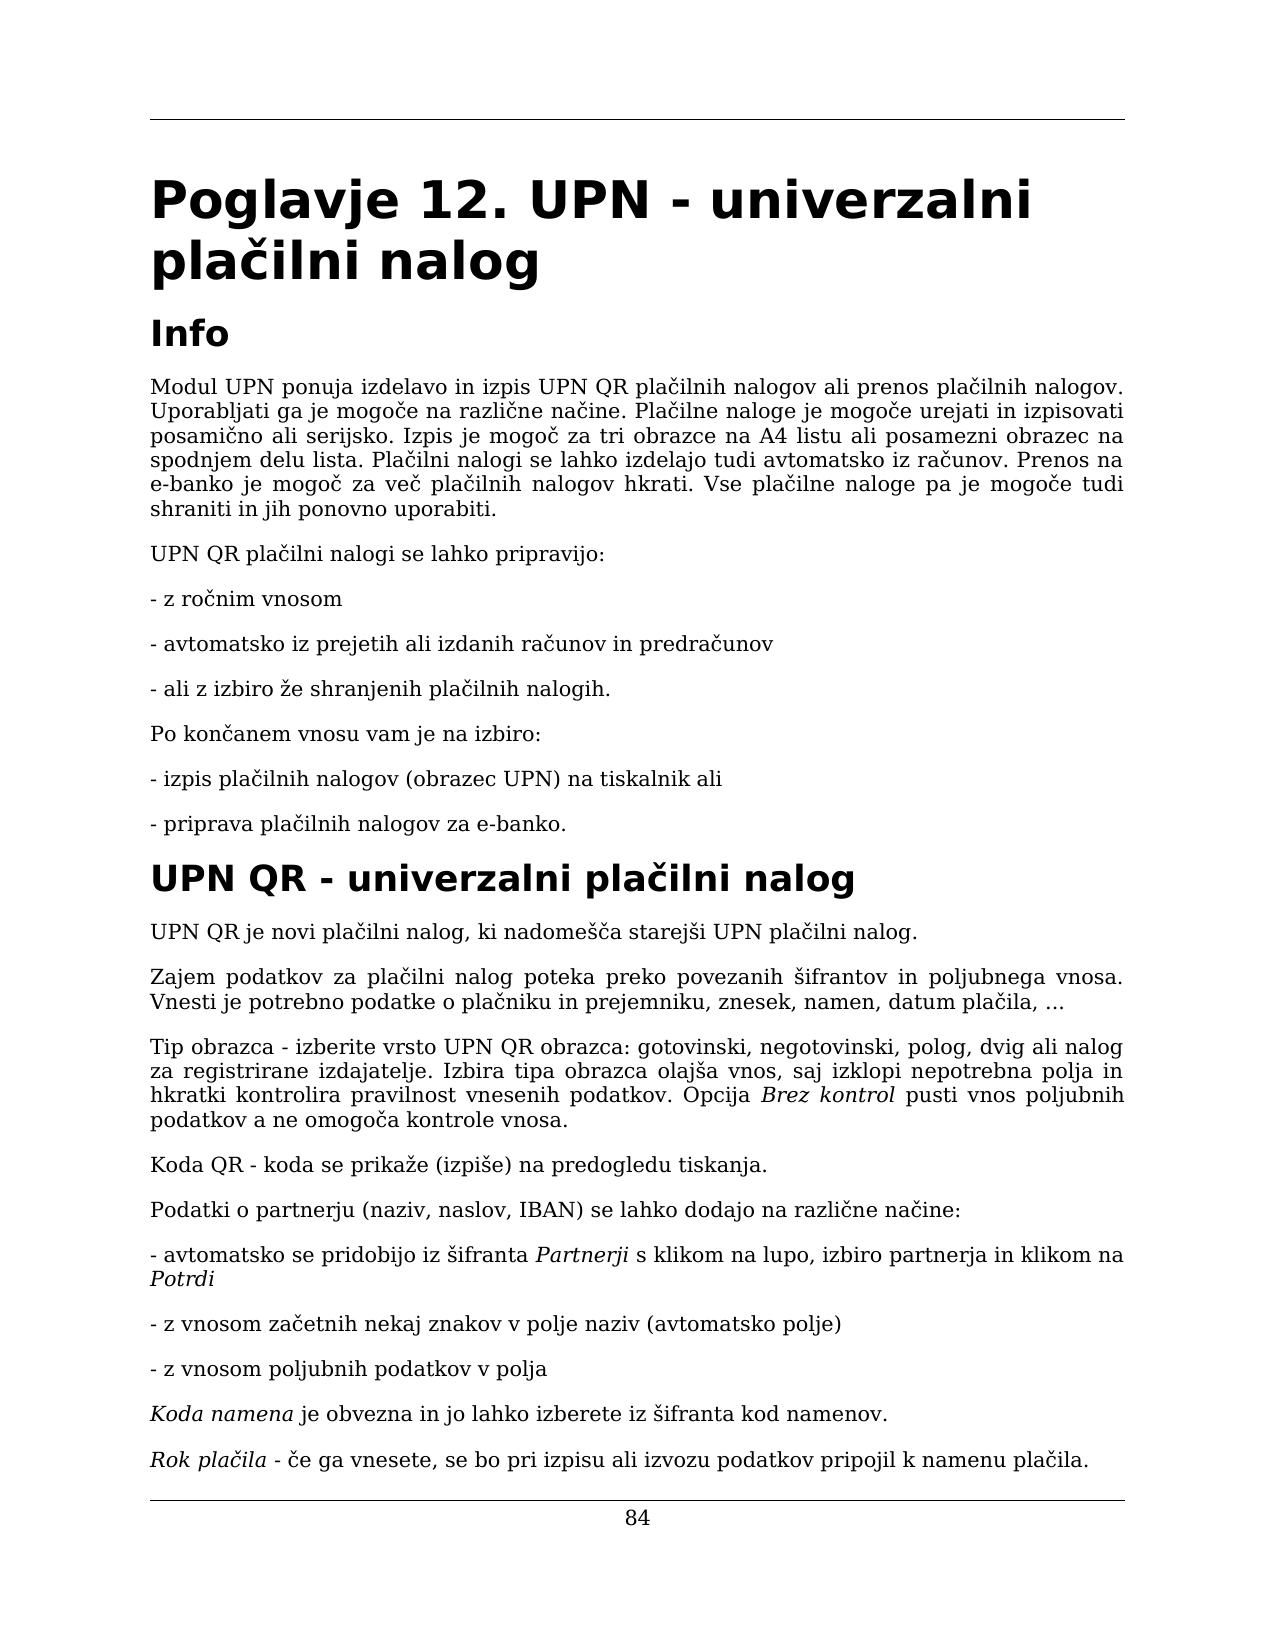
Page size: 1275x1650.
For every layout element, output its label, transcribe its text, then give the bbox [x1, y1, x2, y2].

text - ali z izbiro že shranjenih plačilnih nalogih. [150, 677, 1125, 701]
text UPN QR je novi plačilni nalog, ki nadomešča starejši UPN plačilni nalog. [150, 920, 1125, 944]
text Tip obrazca - izberite vrsto UPN QR obrazca: gotovinski, negotovinski, polog, dvig ali nalog za registrirane izdajatelje. Izbira tipa obrazca olajša vnos, saj izklopi nepotrebna polja in hkratki kontrolira pravilnost vnesenih podatkov. Opcija Brez kontrol pusti vnos poljubnih podatkov a ne omogoča kontrole vnosa. [150, 1035, 1125, 1132]
text - z ročnim vnosom [150, 587, 1125, 611]
text - izpis plačilnih nalogov (obrazec UPN) na tiskalnik ali [150, 767, 1125, 792]
text - z vnosom poljubnih podatkov v polja [150, 1357, 1125, 1382]
text Koda namena je obvezna in jo lahko izberete iz šifranta kod namenov. [150, 1402, 1125, 1427]
text - z vnosom začetnih nekaj znakov v polje naziv (avtomatsko polje) [150, 1312, 1125, 1337]
text - avtomatsko se pridobijo iz šifranta Partnerji s klikom na lupo, izbiro partnerja in klikom na Potrdi [150, 1243, 1125, 1291]
text Rok plačila - če ga vnesete, se bo pri izpisu ali izvozu podatkov pripojil k namenu plačila. [150, 1448, 1125, 1472]
text Podatki o partnerju (naziv, naslov, IBAN) se lahko dodajo na različne načine: [150, 1198, 1125, 1222]
text Modul UPN ponuja izdelavo in izpis UPN QR plačilnih nalogov ali prenos plačilnih nalogov. Uporabljati ga je mogoče na različne načine. Plačilne naloge je mogoče urejati in izpisovati posamično ali serijsko. Izpis je mogoč za tri obrazce na A4 listu ali posamezni obrazec na spodnjem delu lista. Plačilni nalogi se lahko izdelajo tudi avtomatsko iz računov. Prenos na e-banko je mogoč za več plačilnih nalogov hkrati. Vse plačilne naloge pa je mogoče tudi shraniti in jih ponovno uporabiti. [150, 375, 1125, 521]
text UPN QR - univerzalni plačilni nalog [150, 857, 1125, 899]
text Zajem podatkov za plačilni nalog poteka preko povezanih šifrantov in poljubnega vnosa. Vnesti je potrebno podatke o plačniku in prejemniku, znesek, namen, datum plačila, ... [150, 965, 1125, 1014]
text UPN QR plačilni nalogi se lahko pripravijo: [150, 542, 1125, 566]
text Poglavje 12. UPN - univerzalni plačilni nalog [150, 171, 1125, 292]
text Po končanem vnosu vam je na izbiro: [150, 722, 1125, 746]
text Info [150, 312, 1125, 354]
text Koda QR - koda se prikaže (izpiše) na predogledu tiskanja. [150, 1153, 1125, 1177]
text - avtomatsko iz prejetih ali izdanih računov in predračunov [150, 632, 1125, 656]
text - priprava plačilnih nalogov za e-banko. [150, 812, 1125, 837]
